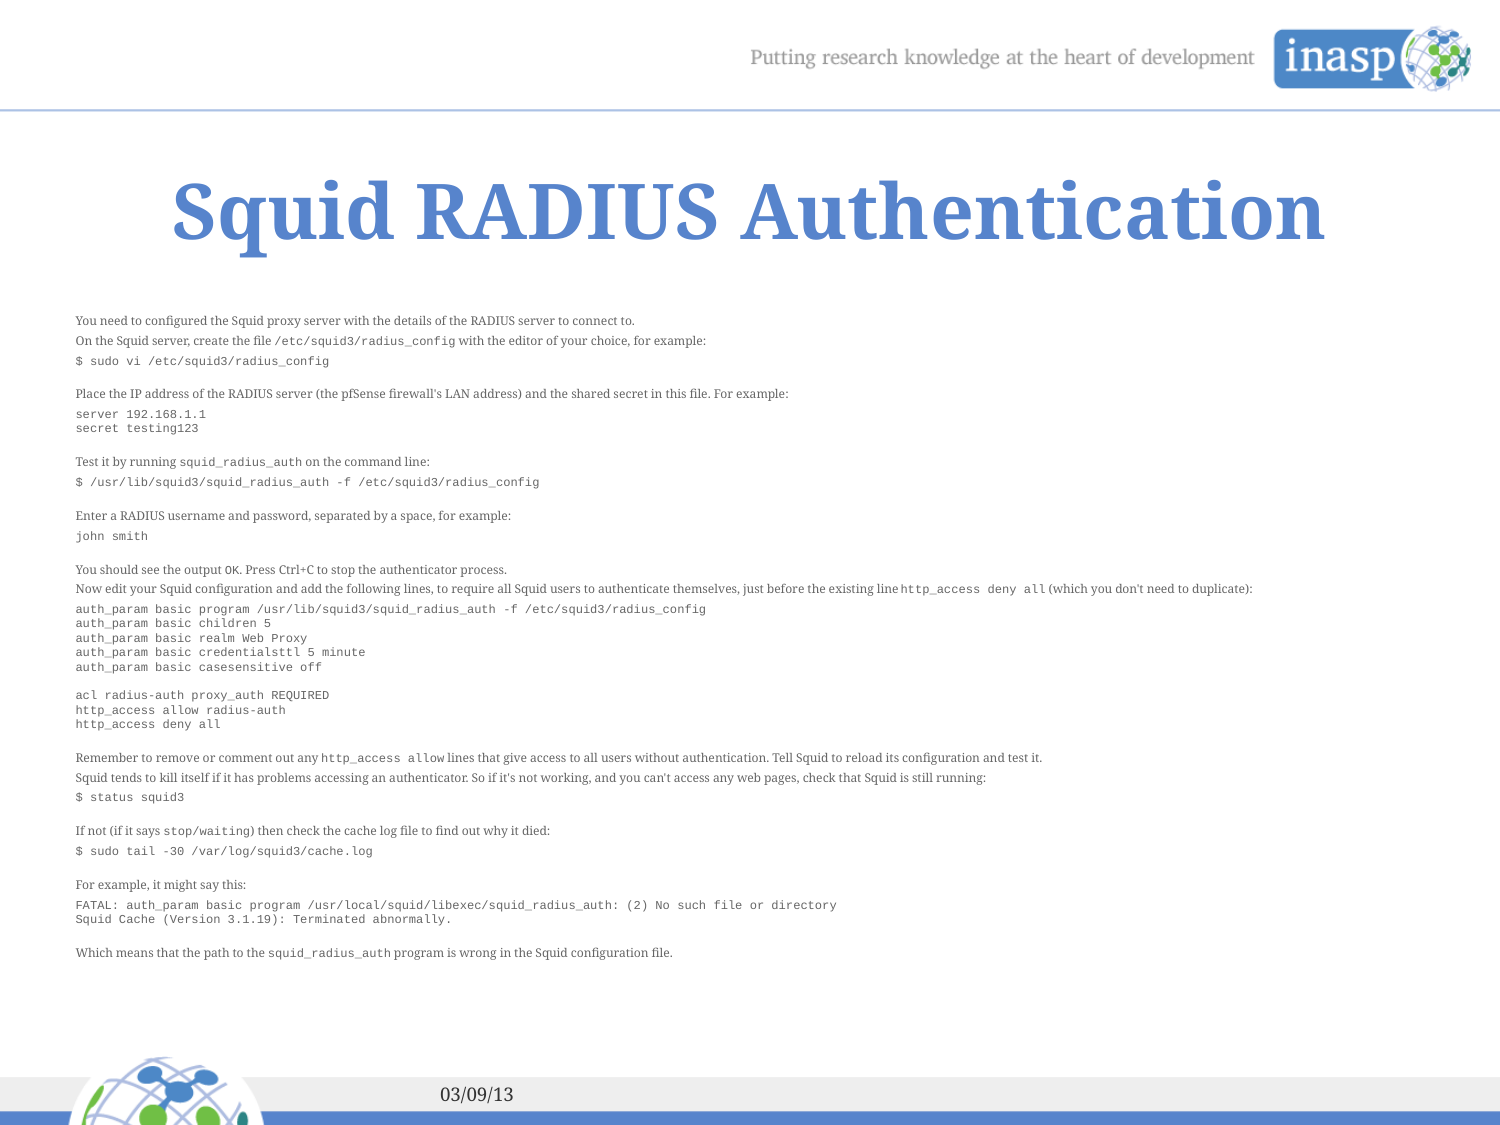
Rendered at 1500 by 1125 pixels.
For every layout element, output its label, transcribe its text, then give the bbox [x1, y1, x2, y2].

picture [0, 0, 1500, 1125]
title Squid RADIUS Authentication [75, 129, 1426, 313]
list You need to configured the Squid proxy server with the details of the RADIUS server to connect to. On the Squid server, create the file /etc/squid3/radius_config with the editor of your choice, for example: $ sudo vi /etc/squid3/radius_config Place the IP address of the RADIUS server (the pfSense firewall's LAN address) and the shared secret in this file. For example: server 192.168.1.1 secret testing123 Test it by running squid_radius_auth on the command line: $ /usr/lib/squid3/squid_radius_auth -f /etc/squid3/radius_config Enter a RADIUS username and password, separated by a space, for example: john smith You should see the output OK. Press Ctrl+C to stop the authenticator process. Now edit your Squid configuration and add the following lines, to require all Squid users to authenticate themselves, just before the existing line http_access deny all (which you don't need to duplicate): auth_param basic program /usr/lib/squid3/squid_radius_auth -f /etc/squid3/radius_config auth_param basic children 5 auth_param basic realm Web Proxy auth_param basic credentialsttl 5 minute auth_param basic casesensitive off acl radius-auth proxy_auth REQUIRED http_access allow radius-auth http_access deny all Remember to remove or comment out any http_access allow lines that give access to all users without authentication. Tell Squid to reload its configuration and test it. Squid tends to kill itself if it has problems accessing an authenticator. So if it's not working, and you can't access any web pages, check that Squid is still running: $ status squid3 If not (if it says stop/waiting) then check the cache log file to find out why it died: $ sudo tail -30 /var/log/squid3/cache.log For example, it might say this: FATAL: auth_param basic program /usr/local/squid/libexec/squid_radius_auth: (2) No such file or directory Squid Cache (Version 3.1.19): Terminated abnormally. Which means that the path to the squid_radius_auth program is wrong in the Squid configuration file. [75, 313, 1426, 967]
